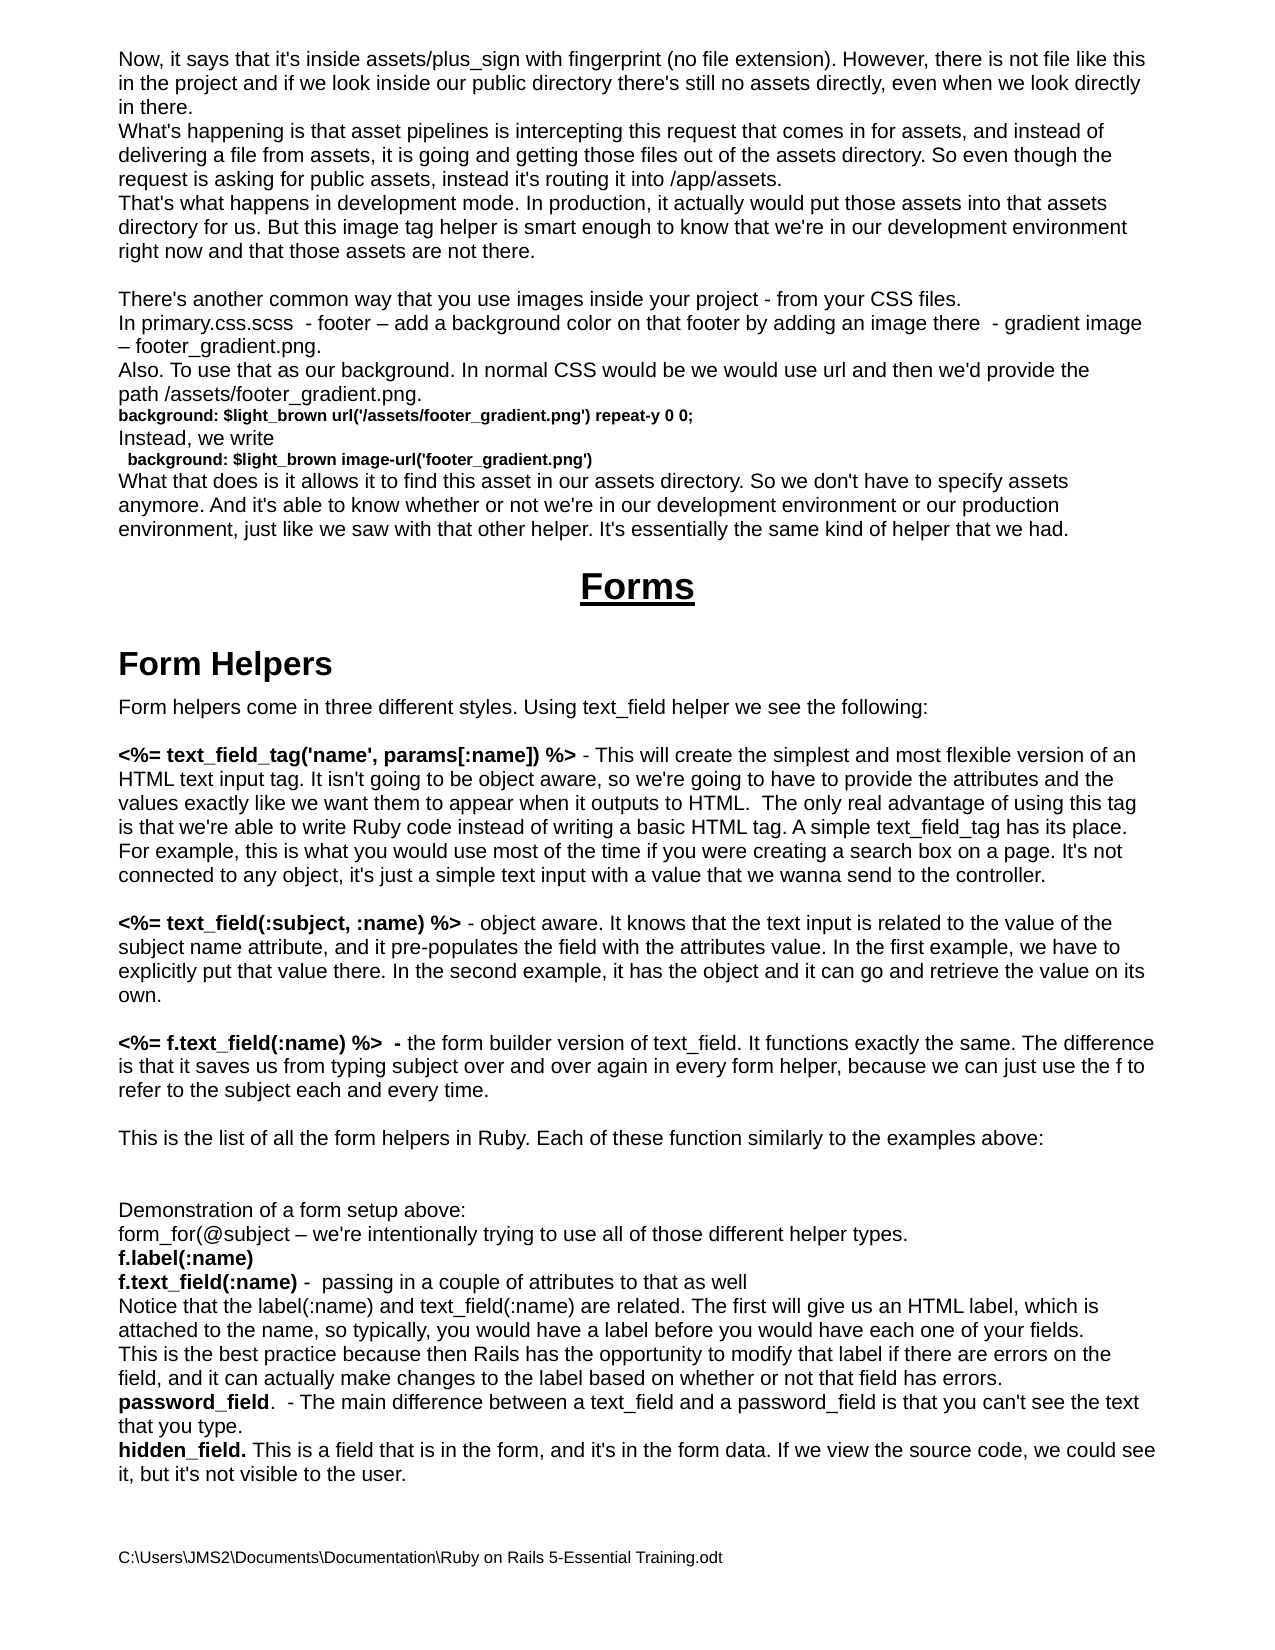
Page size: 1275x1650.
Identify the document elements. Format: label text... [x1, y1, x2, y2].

text hidden_field. This is a field that is in the form, and it's in the form data. If we view the source code, we could see it, but it's not visible to the user. [118, 1438, 1157, 1486]
subtitle background: $light_brown image-url('footer_gradient.png') [118, 449, 1157, 468]
subtitle Forms [118, 564, 1157, 607]
text This is the list of all the form helpers in Ruby. Each of these function similarly to the examples above: [118, 1126, 1157, 1150]
text Form helpers come in three different styles. Using text_field helper we see the following: [118, 695, 1157, 719]
text In primary.css.scss - footer – add a background color on that footer by adding an image there - gradient image – footer_gradient.png. [118, 310, 1157, 358]
text Also. To use that as our background. In normal CSS would be we would use url and then we'd provide the path /assets/footer_gradient.png. [118, 358, 1157, 406]
text Instead, we write [118, 425, 1157, 449]
text What's happening is that asset pipelines is intercepting this request that comes in for assets, and instead of delivering a file from assets, it is going and getting those files out of the assets directory. So even though the request is asking for public assets, instead it's routing it into /app/assets. [118, 119, 1157, 191]
text Notice that the label(:name) and text_field(:name) are related. The first will give us an HTML label, which is attached to the name, so typically, you would have a label before you would have each one of your fields. [118, 1294, 1157, 1342]
text That's what happens in development mode. In production, it actually would put those assets into that assets directory for us. But this image tag helper is smart enough to know that we're in our development environment right now and that those assets are not there. [118, 191, 1157, 262]
text f.text_field(:name) - passing in a couple of attributes to that as well [118, 1270, 1157, 1294]
text <%= text_field_tag('name', params[:name]) %> - This will create the simplest and most flexible version of an HTML text input tag. It isn't going to be object aware, so we're going to have to provide the attributes and the values exactly like we want them to appear when it outputs to HTML. The only real advantage of using this tag is that we're able to write Ruby code instead of writing a basic HTML tag. A simple text_field_tag has its place. For example, this is what you would use most of the time if you were creating a search box on a page. It's not connected to any object, it's just a simple text input with a value that we wanna send to the controller. [118, 743, 1157, 887]
text form_for(@subject – we're intentionally trying to use all of those different helper types. [118, 1222, 1157, 1246]
text What that does is it allows it to find this asset in our assets directory. So we don't have to specify assets anymore. And it's able to know whether or not we're in our development environment or our production environment, just like we saw with that other helper. It's essentially the same kind of helper that we had. [118, 468, 1157, 540]
text Demonstration of a form setup above: [118, 1198, 1157, 1222]
text Now, it says that it's inside assets/plus_sign with fingerprint (no file extension). However, there is not file like this in the project and if we look inside our public directory there's still no assets directly, even when we look directly in there. [118, 47, 1157, 119]
text There's another common way that you use images inside your project - from your CSS files. [118, 286, 1157, 310]
text This is the best practice because then Rails has the opportunity to modify that label if there are errors on the field, and it can actually make changes to the label based on whether or not that field has errors. [118, 1342, 1157, 1390]
text f.label(:name) [118, 1246, 1157, 1270]
text <%= text_field(:subject, :name) %> - object aware. It knows that the text input is related to the value of the subject name attribute, and it pre-populates the field with the attributes value. In the first example, we have to explicitly put that value there. In the second example, it has the object and it can go and retrieve the value on its own. [118, 911, 1157, 1006]
subtitle background: $light_brown url('/assets/footer_gradient.png') repeat-y 0 0; [118, 406, 1157, 425]
subtitle Form Helpers [118, 644, 1157, 682]
text password_field. - The main difference between a text_field and a password_field is that you can't see the text that you type. [118, 1390, 1157, 1438]
text <%= f.text_field(:name) %> - the form builder version of text_field. It functions exactly the same. The difference is that it saves us from typing subject over and over again in every form helper, because we can just use the f to refer to the subject each and every time. [118, 1030, 1157, 1102]
